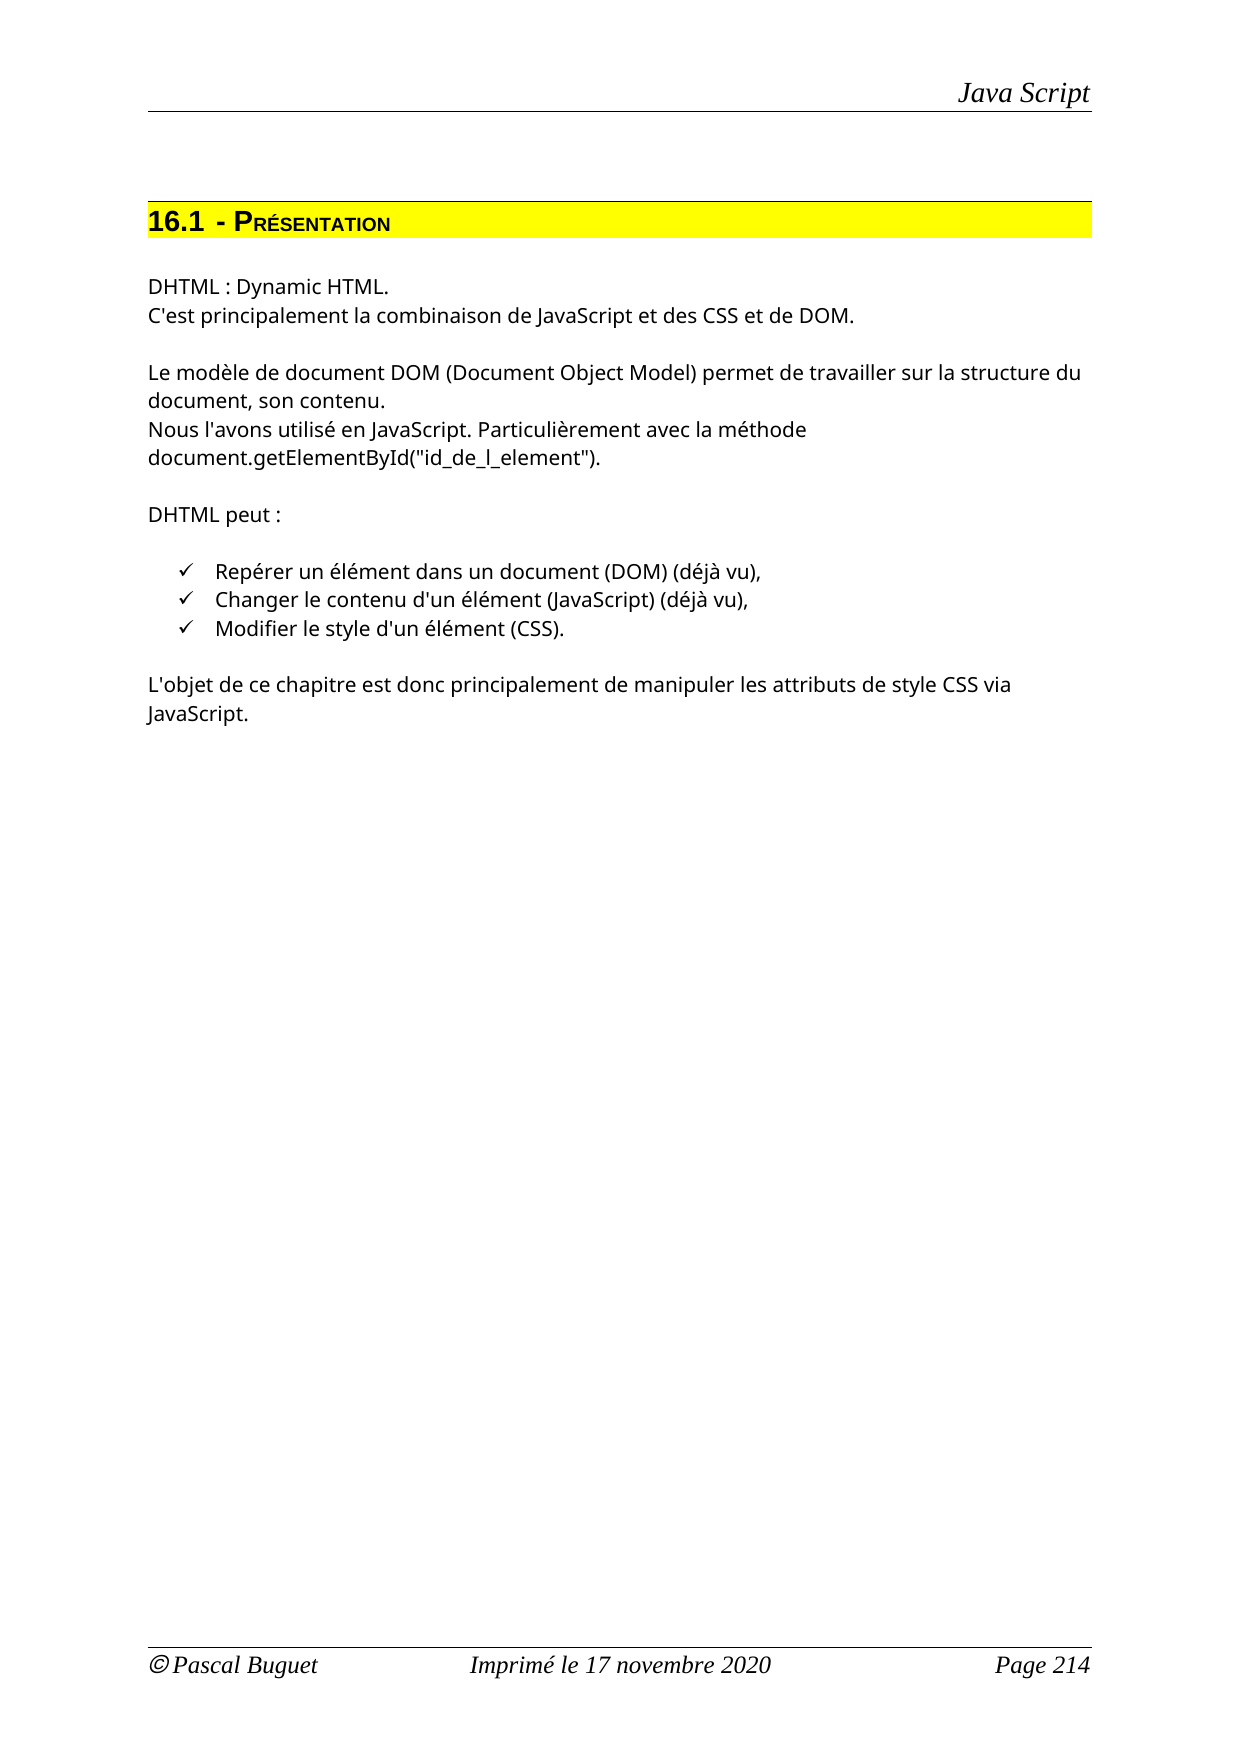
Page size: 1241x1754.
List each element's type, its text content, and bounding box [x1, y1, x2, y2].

text Nous l'avons utilisé en JavaScript. Particulièrement avec la méthode document.getElementById("id_de_l_element"). [148, 415, 1092, 472]
text Le modèle de document DOM (Document Object Model) permet de travailler sur la structure du document, son contenu. [148, 358, 1092, 415]
subtitle - Présentation [148, 202, 1092, 238]
list Modifier le style d'un élément (CSS). [177, 614, 1092, 642]
text L'objet de ce chapitre est donc principalement de manipuler les attributs de style CSS via JavaScript. [148, 671, 1092, 727]
text C'est principalement la combinaison de JavaScript et des CSS et de DOM. [148, 301, 1092, 329]
list Changer le contenu d'un élément (JavaScript) (déjà vu), [177, 585, 1092, 614]
list Repérer un élément dans un document (DOM) (déjà vu), [177, 557, 1092, 585]
text DHTML peut : [148, 500, 1092, 528]
text DHTML : Dynamic HTML. [148, 272, 1092, 301]
